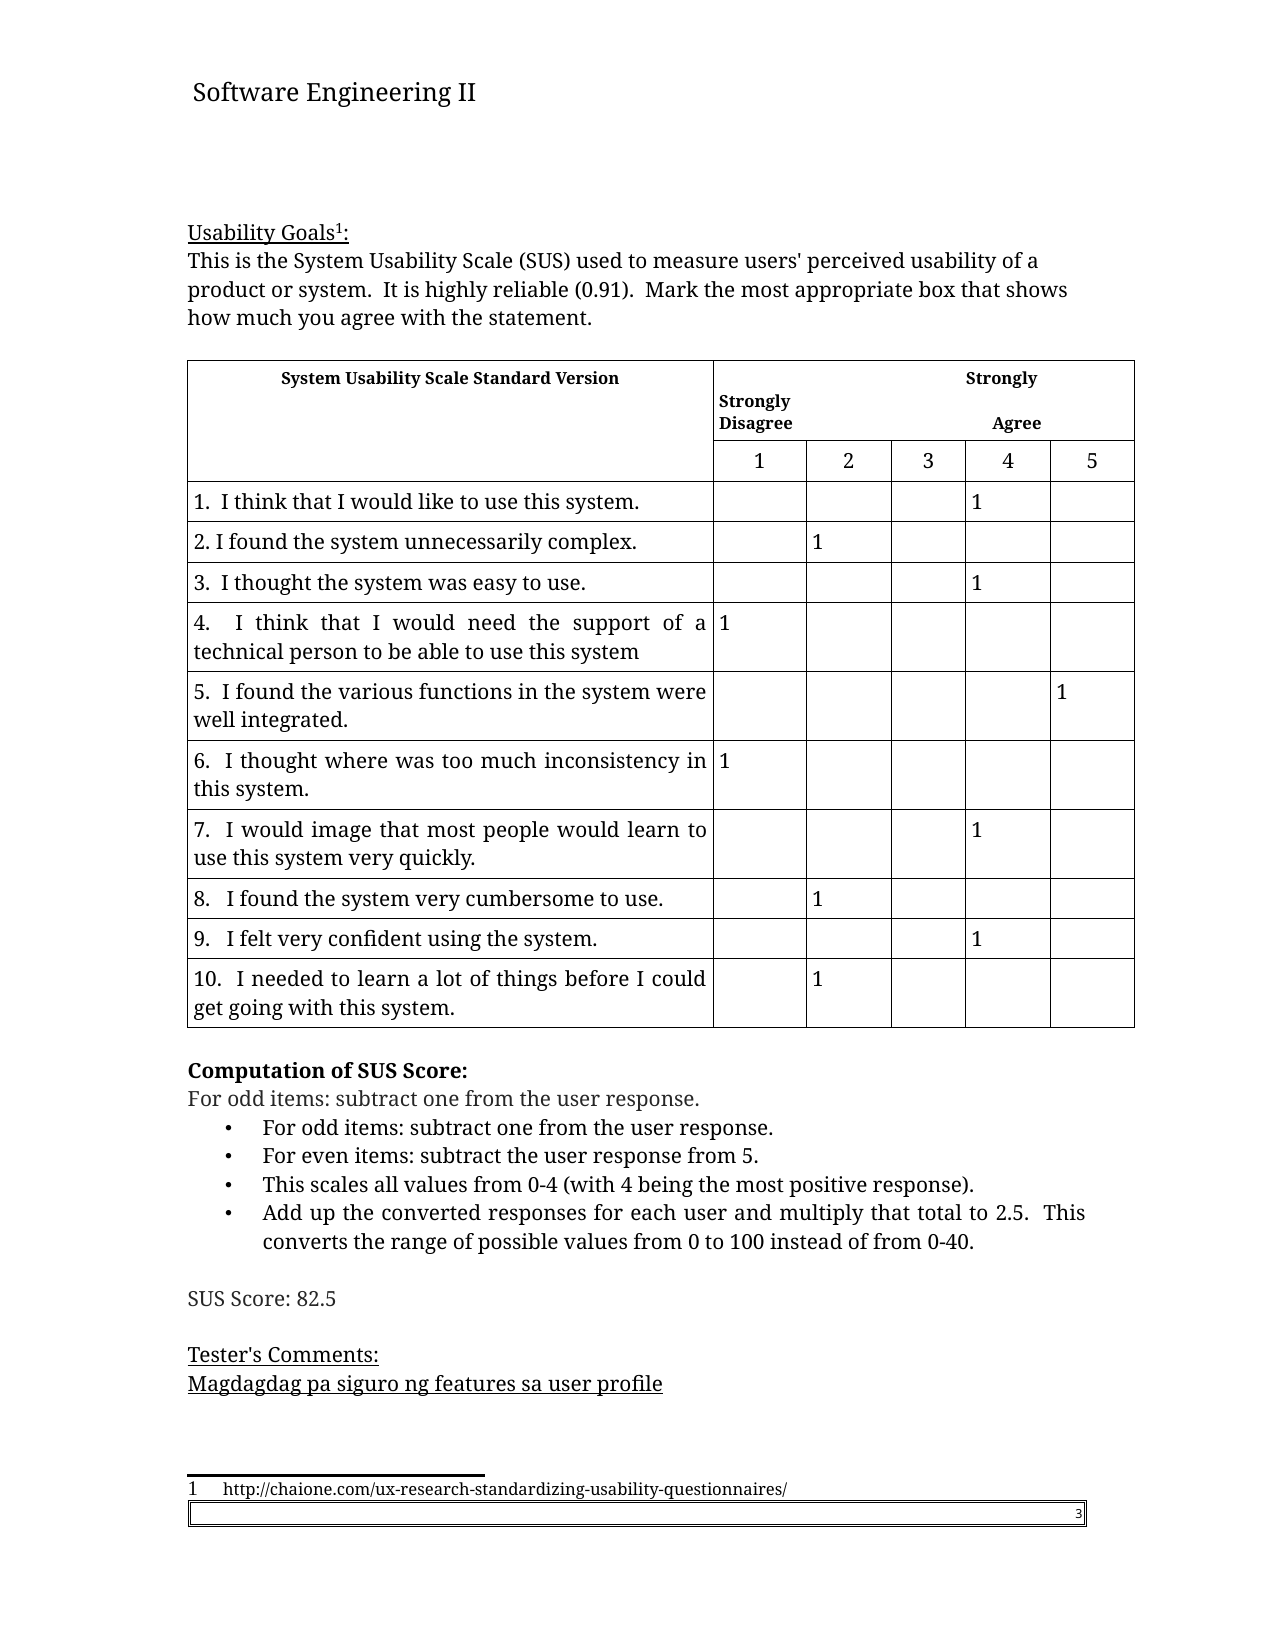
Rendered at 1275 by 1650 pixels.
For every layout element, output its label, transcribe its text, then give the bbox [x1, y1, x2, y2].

table_cell [966, 741, 1050, 809]
table_cell [892, 563, 965, 602]
text This is the System Usability Scale (SUS) used to measure users' perceived usability of a product or system. It is highly reliable (0.91). Mark the most appropriate box that shows how much you agree with the statement. [187, 247, 1087, 332]
table_cell [892, 879, 965, 918]
table_cell [1051, 919, 1134, 958]
table_cell [714, 482, 806, 521]
table_cell [892, 603, 965, 671]
text Usability Goals: [187, 218, 1087, 247]
table_cell 1 [966, 919, 1050, 958]
table_cell [1051, 810, 1134, 877]
table_cell [892, 482, 965, 521]
table_cell [892, 959, 965, 1027]
table_cell [714, 919, 806, 958]
table_cell [966, 672, 1050, 740]
table_cell [807, 563, 891, 602]
table_cell [714, 563, 806, 602]
table_cell [892, 741, 965, 809]
text Tester's Comments: Magdagdag pa siguro ng features sa user profile [187, 1341, 1087, 1397]
text For odd items: subtract one from the user response. [187, 1084, 1087, 1113]
list This scales all values from 0-4 (with 4 being the most positive response). [225, 1170, 1087, 1198]
table_cell [1051, 563, 1134, 602]
table_cell 1 [714, 603, 806, 671]
table_cell 2. I found the system unnecessarily complex. [188, 522, 713, 562]
table_cell [1051, 603, 1134, 671]
list For odd items: subtract one from the user response. [225, 1113, 1087, 1141]
table_cell 4 [966, 441, 1050, 481]
table_cell 9. I felt very confident using the system. [188, 919, 713, 958]
table_cell [714, 810, 806, 877]
table_cell [966, 522, 1050, 562]
table_cell [807, 672, 891, 740]
table_cell 6. I thought where was too much inconsistency in this system. [188, 741, 713, 809]
table_cell 1 [966, 482, 1050, 521]
table_header System Usability Scale Standard Version [188, 361, 713, 481]
table_cell [1051, 741, 1134, 809]
text http://chaione.com/ux-research-standardizing-usability-questionnaires/ [187, 1476, 1087, 1500]
table_cell 3. I thought the system was easy to use. [188, 563, 713, 602]
table_cell [714, 672, 806, 740]
table_cell [892, 672, 965, 740]
table_cell 1 [714, 741, 806, 809]
table_cell [807, 919, 891, 958]
table_cell 1 [966, 810, 1050, 877]
table_cell [892, 919, 965, 958]
table_cell [807, 603, 891, 671]
table_cell 1 [807, 959, 891, 1027]
table_cell [1051, 959, 1134, 1027]
table_cell [807, 482, 891, 521]
table_cell 1 [807, 522, 891, 562]
table_cell [807, 741, 891, 809]
table_cell 1 [714, 441, 806, 481]
table_cell 2 [807, 441, 891, 481]
list Add up the converted responses for each user and multiply that total to 2.5. This converts the range of possible values from 0 to 100 instead of from 0-40. [225, 1198, 1087, 1255]
text Computation of SUS Score: [187, 1056, 1087, 1084]
table_header Strongly Strongly Disagree Agree [714, 361, 1134, 440]
table_cell 1 [966, 563, 1050, 602]
text SUS Score: 82.5 [187, 1284, 1087, 1312]
table_cell 3 [892, 441, 965, 481]
table_cell 5. I found the various functions in the system were well integrated. [188, 672, 713, 740]
table_cell [714, 522, 806, 562]
table_cell 7. I would image that most people would learn to use this system very quickly. [188, 810, 713, 877]
table_cell 4. I think that I would need the support of a technical person to be able to use this system [188, 603, 713, 671]
table_cell [892, 522, 965, 562]
table_cell 10. I needed to learn a lot of things before I could get going with this system. [188, 959, 713, 1027]
table_cell 8. I found the system very cumbersome to use. [188, 879, 713, 918]
table_cell [1051, 879, 1134, 918]
table_cell [714, 879, 806, 918]
table_cell 1. I think that I would like to use this system. [188, 482, 713, 521]
table_cell [966, 879, 1050, 918]
table_cell [1051, 522, 1134, 562]
list For even items: subtract the user response from 5. [225, 1141, 1087, 1170]
table_cell 5 [1051, 441, 1134, 481]
table_cell 1 [807, 879, 891, 918]
table_cell [892, 810, 965, 877]
table_cell [1051, 482, 1134, 521]
table_cell 1 [1051, 672, 1134, 740]
table_cell [966, 959, 1050, 1027]
table_cell [714, 959, 806, 1027]
table_cell [807, 810, 891, 877]
table_cell [966, 603, 1050, 671]
